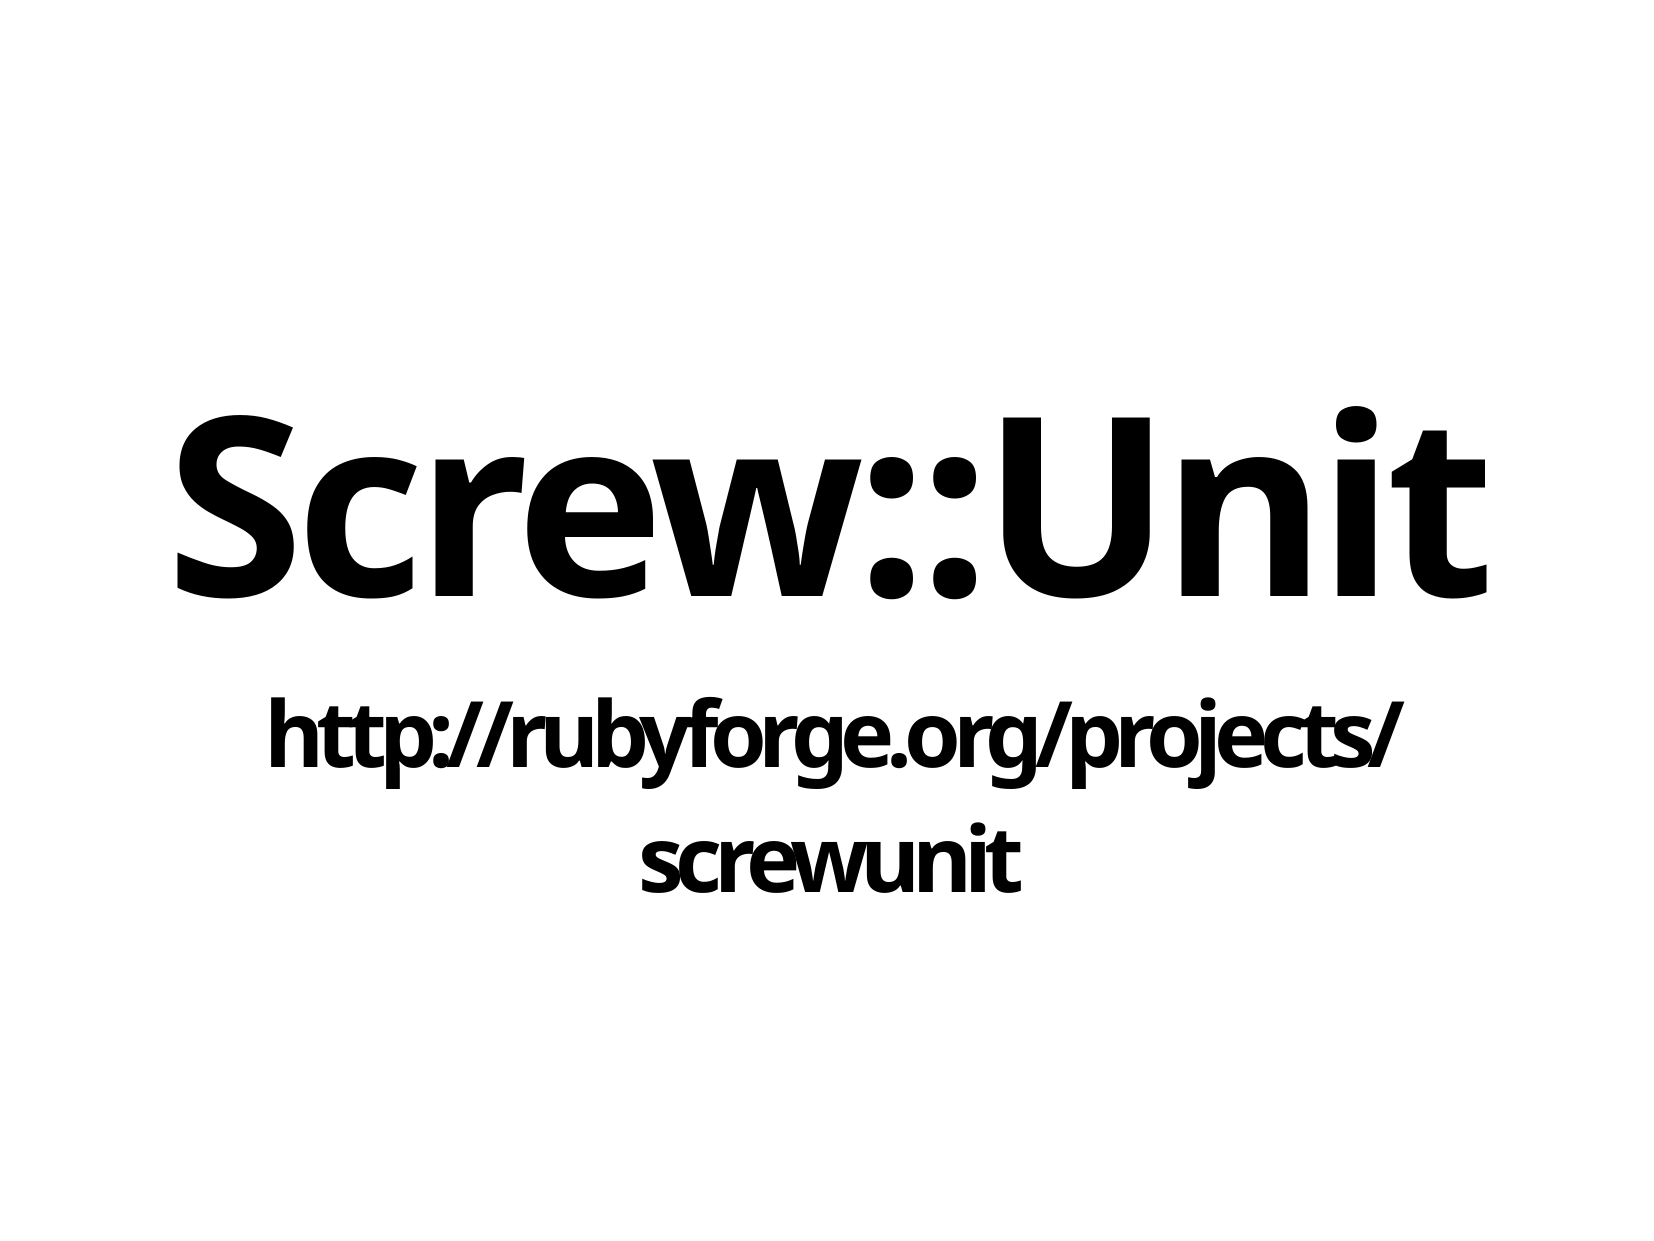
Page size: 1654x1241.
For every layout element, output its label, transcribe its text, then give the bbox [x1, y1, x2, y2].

title Screw::Unit http://rubyforge.org/projects/screwunit [87, 49, 1576, 1201]
